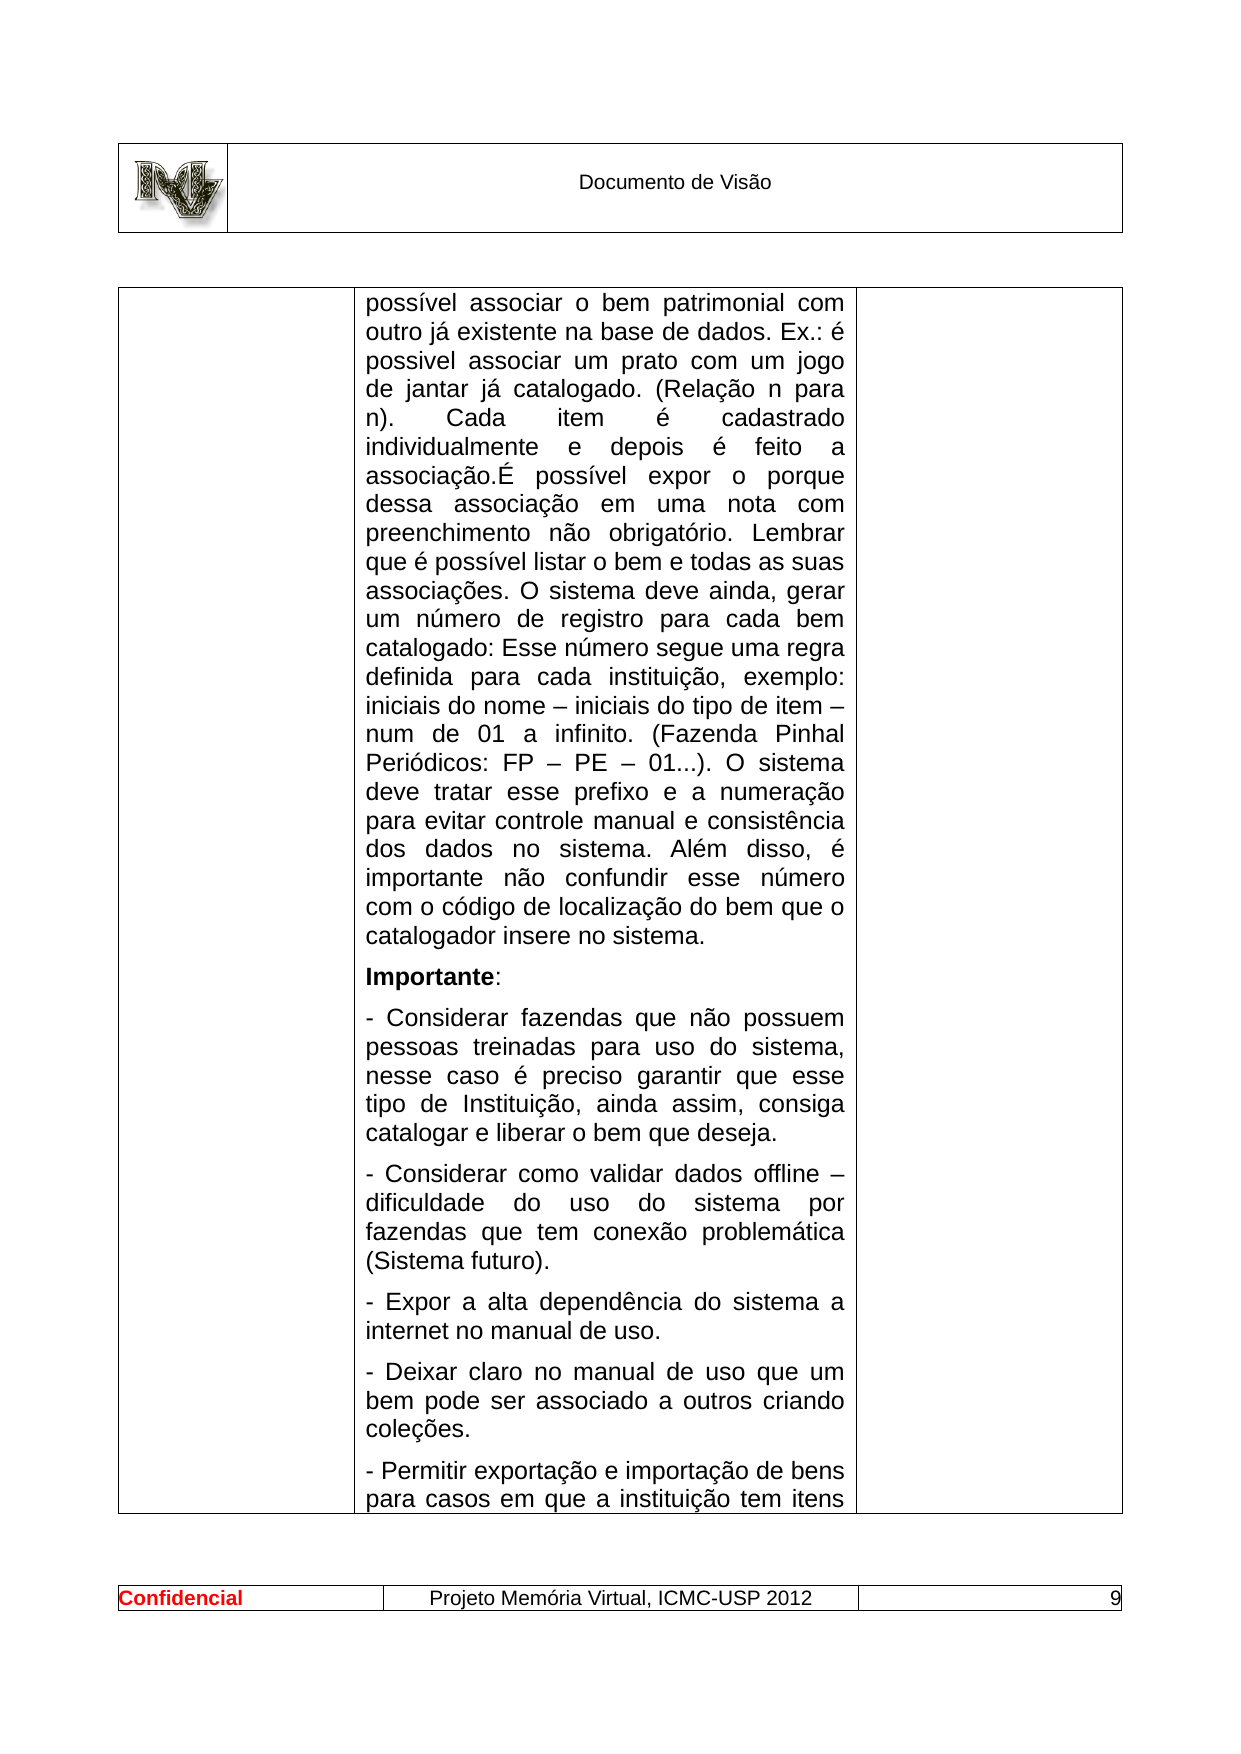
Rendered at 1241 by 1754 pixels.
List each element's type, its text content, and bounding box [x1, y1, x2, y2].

picture [129, 148, 226, 232]
table_cell possível associar o bem patrimonial com outro já existente na base de dados. Ex.: é possivel associar um prato com um jogo de jantar já catalogado. (Relação n para n). Cada item é cadastrado individualmente e depois é feito a associação.É possível expor o porque dessa associação em uma nota com preenchimento não obrigatório. Lembrar que é possível listar o bem e todas as suas associações. O sistema deve ainda, gerar um número de registro para cada bem catalogado: Esse número segue uma regra definida para cada instituição, exemplo: iniciais do nome – iniciais do tipo de item – num de 01 a infinito. (Fazenda Pinhal Periódicos: FP – PE – 01...). O sistema deve tratar esse prefixo e a numeração para evitar controle manual e consistência dos dados no sistema. Além disso, é importante não confundir esse número com o código de localização do bem que o catalogador insere no sistema. Importante: - Considerar fazendas que não possuem pessoas treinadas para uso do sistema, nesse caso é preciso garantir que esse tipo de Instituição, ainda assim, consiga catalogar e liberar o bem que deseja. - Considerar como validar dados offline – dificuldade do uso do sistema por fazendas que tem conexão problemática (Sistema futuro). - Expor a alta dependência do sistema a internet no manual de uso. - Deixar claro no manual de uso que um bem pode ser associado a outros criando coleções. - Permitir exportação e importação de bens para casos em que a instituição tem itens [355, 288, 856, 1513]
table_cell [857, 288, 1122, 1513]
table_cell [119, 288, 354, 1513]
